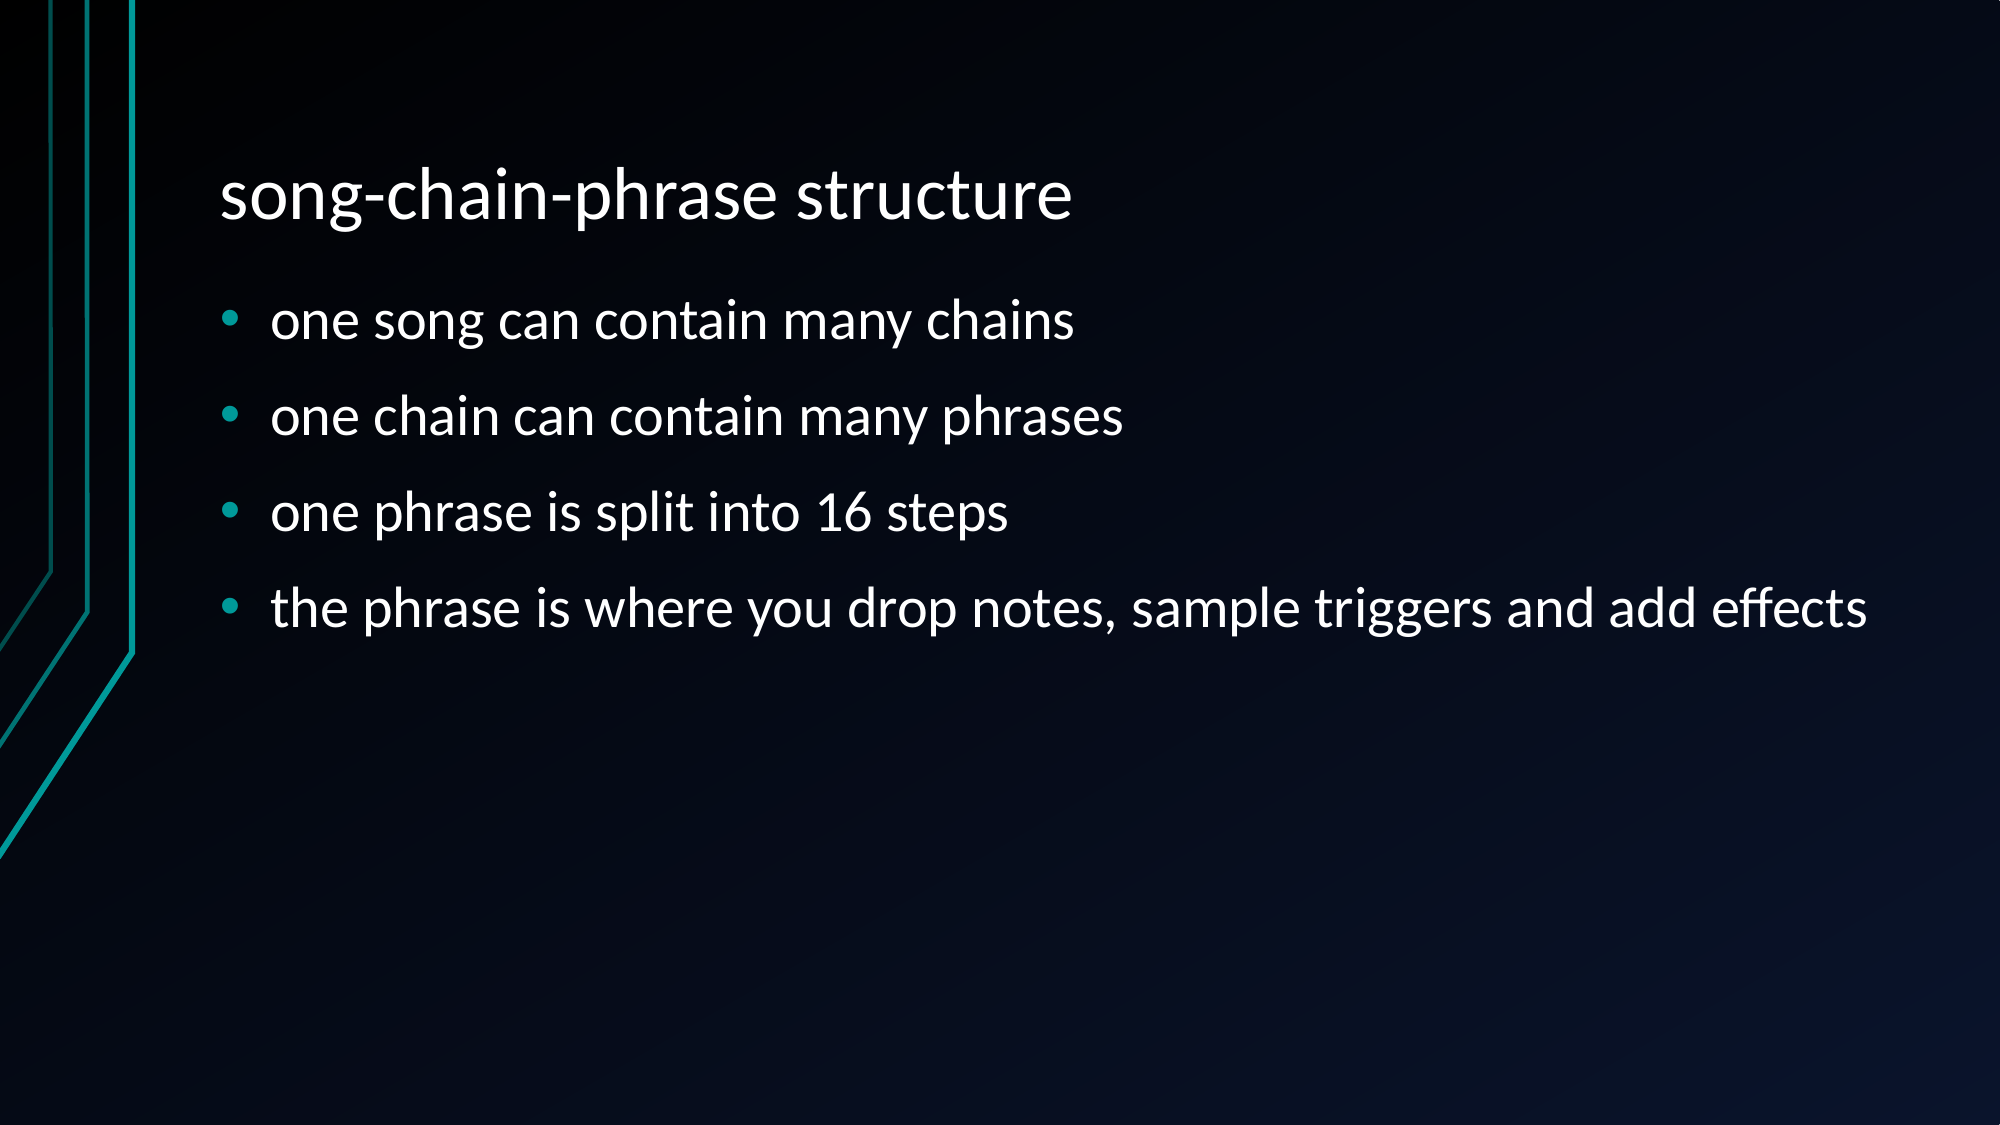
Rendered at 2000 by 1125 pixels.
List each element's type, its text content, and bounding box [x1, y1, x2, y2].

list one song can contain many chains one chain can contain many phrases one phrase is split into 16 steps the phrase is where you drop notes, sample triggers and add effects [199, 279, 1900, 1012]
title song-chain-phrase structure [199, 45, 1900, 246]
